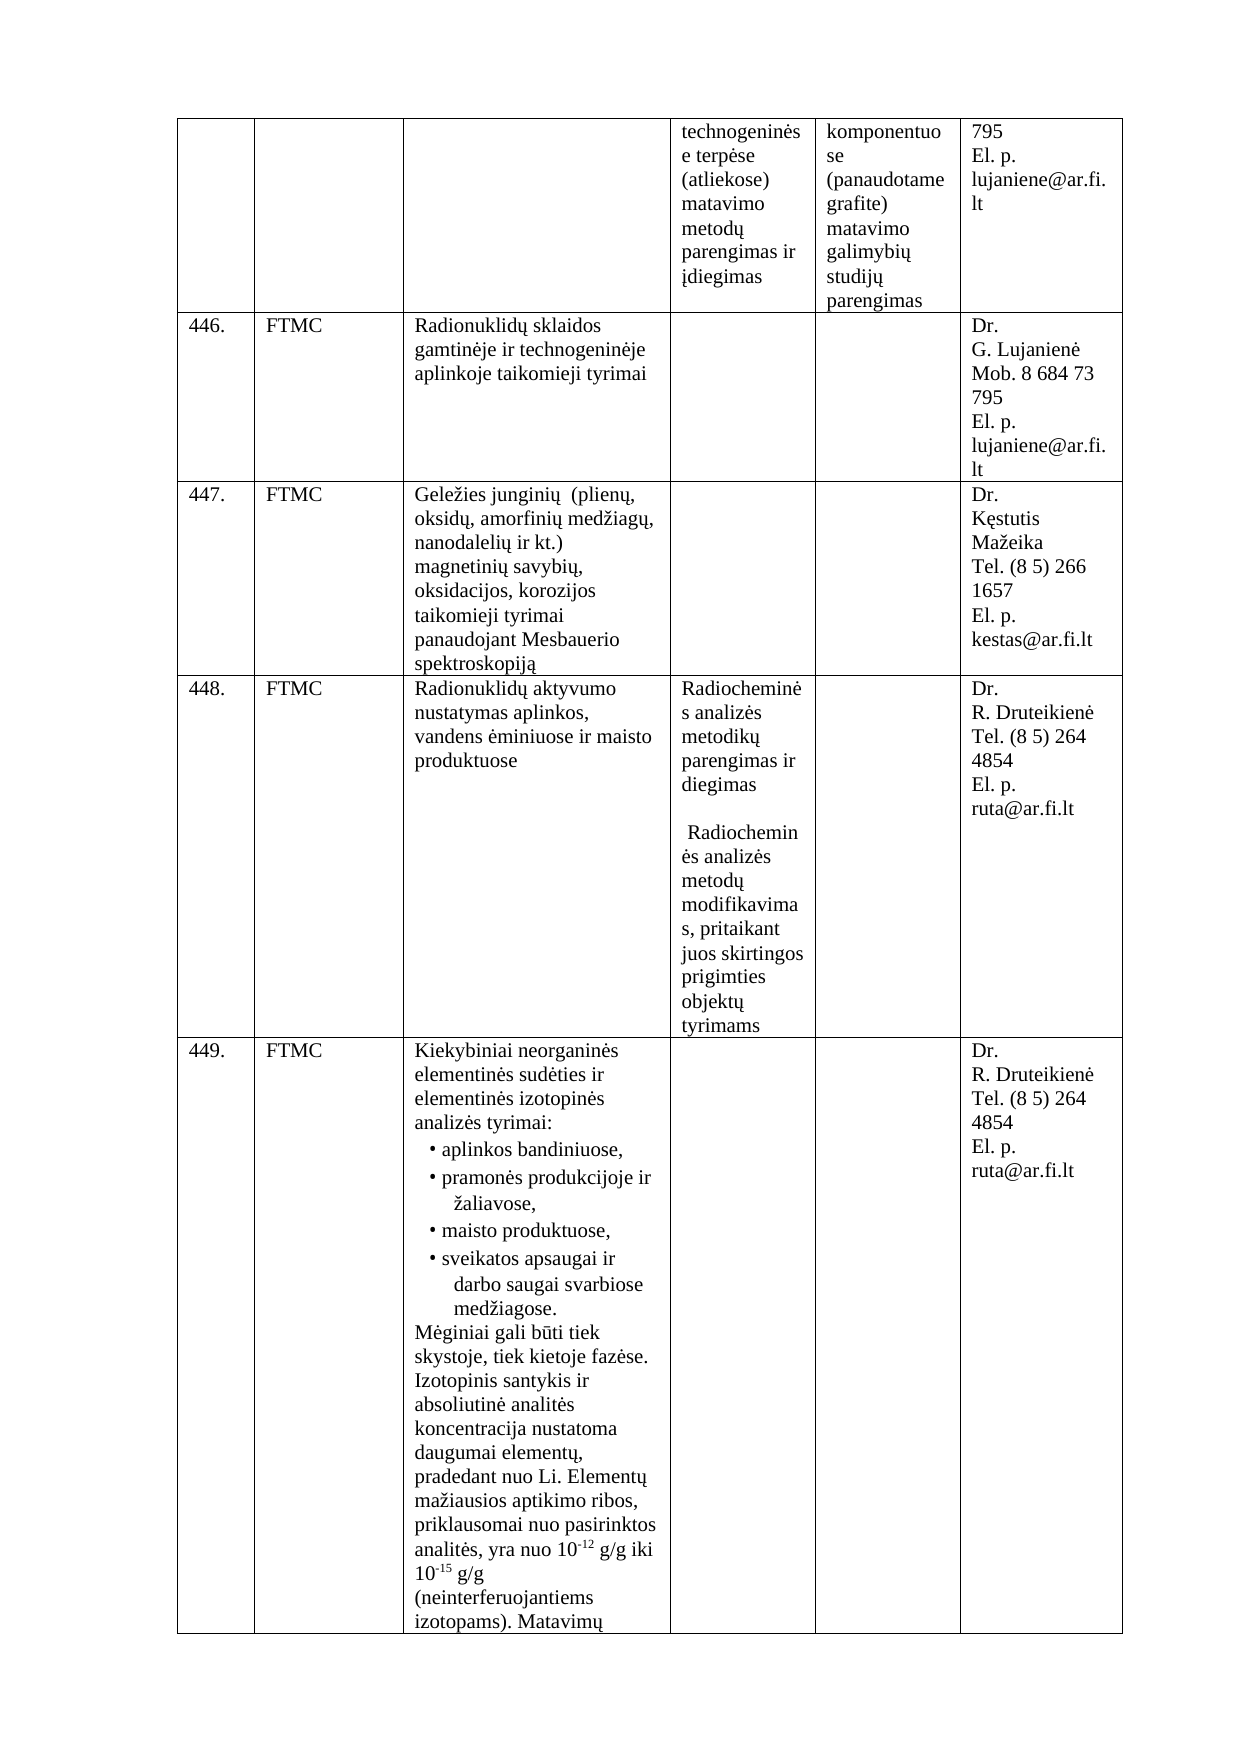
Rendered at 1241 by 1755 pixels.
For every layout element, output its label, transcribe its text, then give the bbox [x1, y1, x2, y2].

table_cell Radionuklidų aktyvumo nustatymas aplinkos, vandens ėminiuose ir maisto produktuose [404, 676, 670, 1037]
table_cell 446. [178, 313, 254, 481]
table_cell [816, 313, 960, 481]
table_cell 447. [178, 482, 254, 675]
table_cell Radionuklidų sklaidos gamtinėje ir technogeninėje aplinkoje taikomieji tyrimai [404, 313, 670, 481]
table_cell Radiocheminės analizės metodikų parengimas ir diegimas Radiocheminės analizės metodų modifikavimas, pritaikant juos skirtingos prigimties objektų tyrimams [671, 676, 815, 1037]
table_cell Dr. G. Lujanienė Mob. 8 684 73 795 El. p. lujaniene@ar.fi.lt [961, 313, 1122, 481]
table_cell Kiekybiniai neorganinės elementinės sudėties ir elementinės izotopinės analizės tyrimai: • aplinkos bandiniuose, • pramonės produkcijoje ir žaliavose, • maisto produktuose, • sveikatos apsaugai ir darbo saugai svarbiose medžiagose. Mėginiai gali būti tiek skystoje, tiek kietoje fazėse. Izotopinis santykis ir absoliutinė analitės koncentracija nustatoma daugumai elementų, pradedant nuo Li. Elementų mažiausios aptikimo ribos, priklausomai nuo pasirinktos analitės, yra nuo 10-12 g/g iki 10-15 g/g (neinterferuojantiems izotopams). Matavimų [404, 1038, 670, 1633]
table_cell technogeninėse terpėse (atliekose) matavimo metodų parengimas ir įdiegimas [671, 119, 815, 312]
table_cell [178, 119, 254, 312]
table_cell [255, 119, 403, 312]
table_cell Dr. Kęstutis Mažeika Tel. (8 5) 266 1657 El. p. kestas@ar.fi.lt [961, 482, 1122, 675]
table_cell [404, 119, 670, 312]
table_cell [816, 482, 960, 675]
table_cell Geležies junginių (plienų, oksidų, amorfinių medžiagų, nanodalelių ir kt.) magnetinių savybių, oksidacijos, korozijos taikomieji tyrimai panaudojant Mesbauerio spektroskopiją [404, 482, 670, 675]
table_cell FTMC [255, 1038, 403, 1633]
table_cell [671, 482, 815, 675]
table_cell FTMC [255, 676, 403, 1037]
table_cell 449. [178, 1038, 254, 1633]
table_cell FTMC [255, 482, 403, 675]
table_cell Dr. R. Druteikienė Tel. (8 5) 264 4854 El. p. ruta@ar.fi.lt [961, 676, 1122, 1037]
table_cell [671, 1038, 815, 1633]
table_cell [816, 1038, 960, 1633]
table_cell Dr. R. Druteikienė Tel. (8 5) 264 4854 El. p. ruta@ar.fi.lt [961, 1038, 1122, 1633]
table_cell 795 El. p. lujaniene@ar.fi.lt [961, 119, 1122, 312]
table_cell 448. [178, 676, 254, 1037]
table_cell FTMC [255, 313, 403, 481]
table_cell [816, 676, 960, 1037]
table_cell [671, 313, 815, 481]
table_cell komponentuose (panaudotame grafite) matavimo galimybių studijų parengimas [816, 119, 960, 312]
